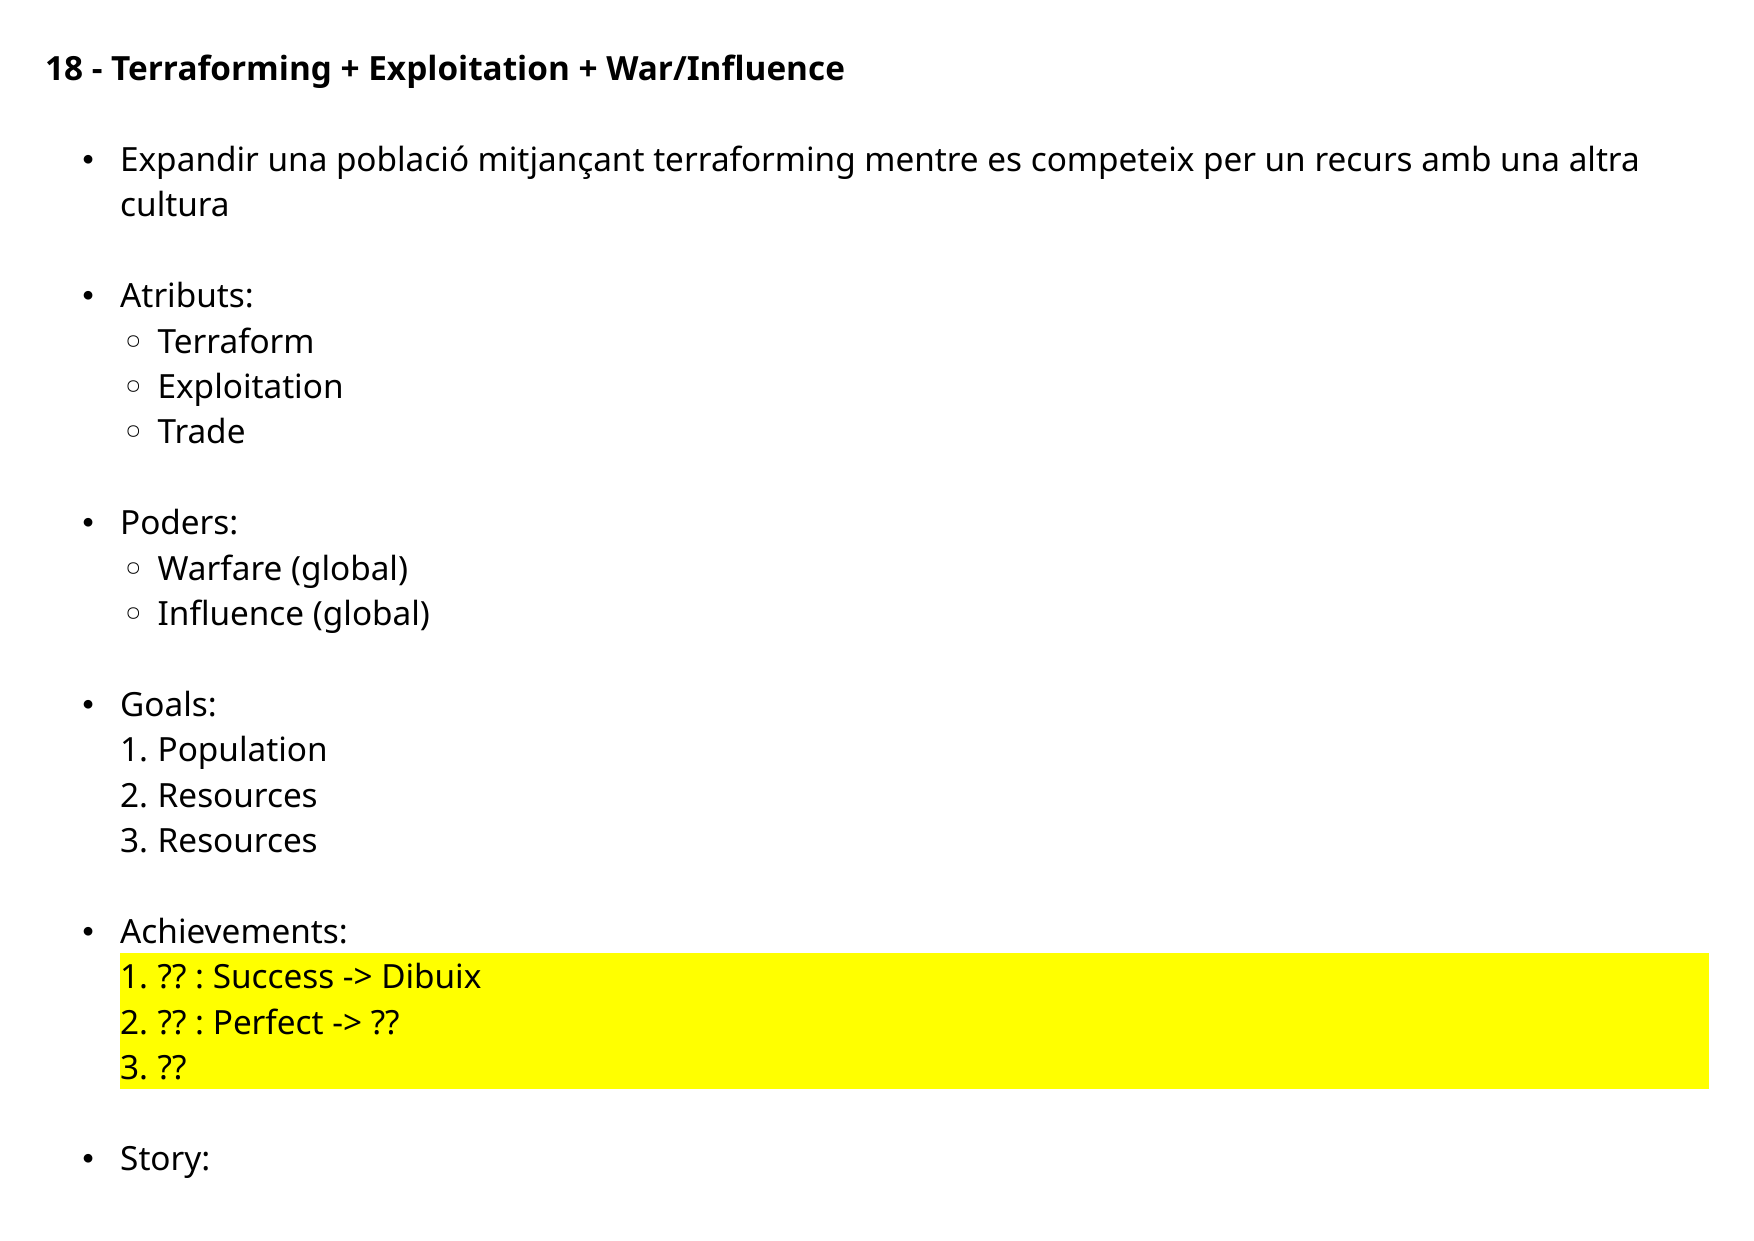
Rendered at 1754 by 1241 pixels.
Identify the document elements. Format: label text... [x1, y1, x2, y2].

list Exploitation [120, 363, 1709, 408]
list Warfare (global) [120, 544, 1709, 590]
list ?? : Perfect -> ?? [120, 999, 1709, 1044]
list Resources [120, 817, 1709, 862]
list Atributs: [82, 272, 1709, 317]
list Trade [120, 408, 1709, 454]
list Resources [120, 772, 1709, 817]
list ?? [120, 1044, 1709, 1089]
list ?? : Success -> Dibuix [120, 953, 1709, 999]
list Terraform [120, 317, 1709, 363]
list Poders: [82, 499, 1709, 544]
list Goals: [82, 681, 1709, 726]
list Achievements: [82, 908, 1709, 953]
list Population [120, 726, 1709, 772]
list Story: [82, 1135, 1709, 1180]
list Expandir una població mitjançant terraforming mentre es competeix per un recurs amb una altra cultura [82, 136, 1709, 227]
text 18 - Terraforming + Exploitation + War/Influence [45, 45, 1709, 90]
list Influence (global) [120, 590, 1709, 635]
